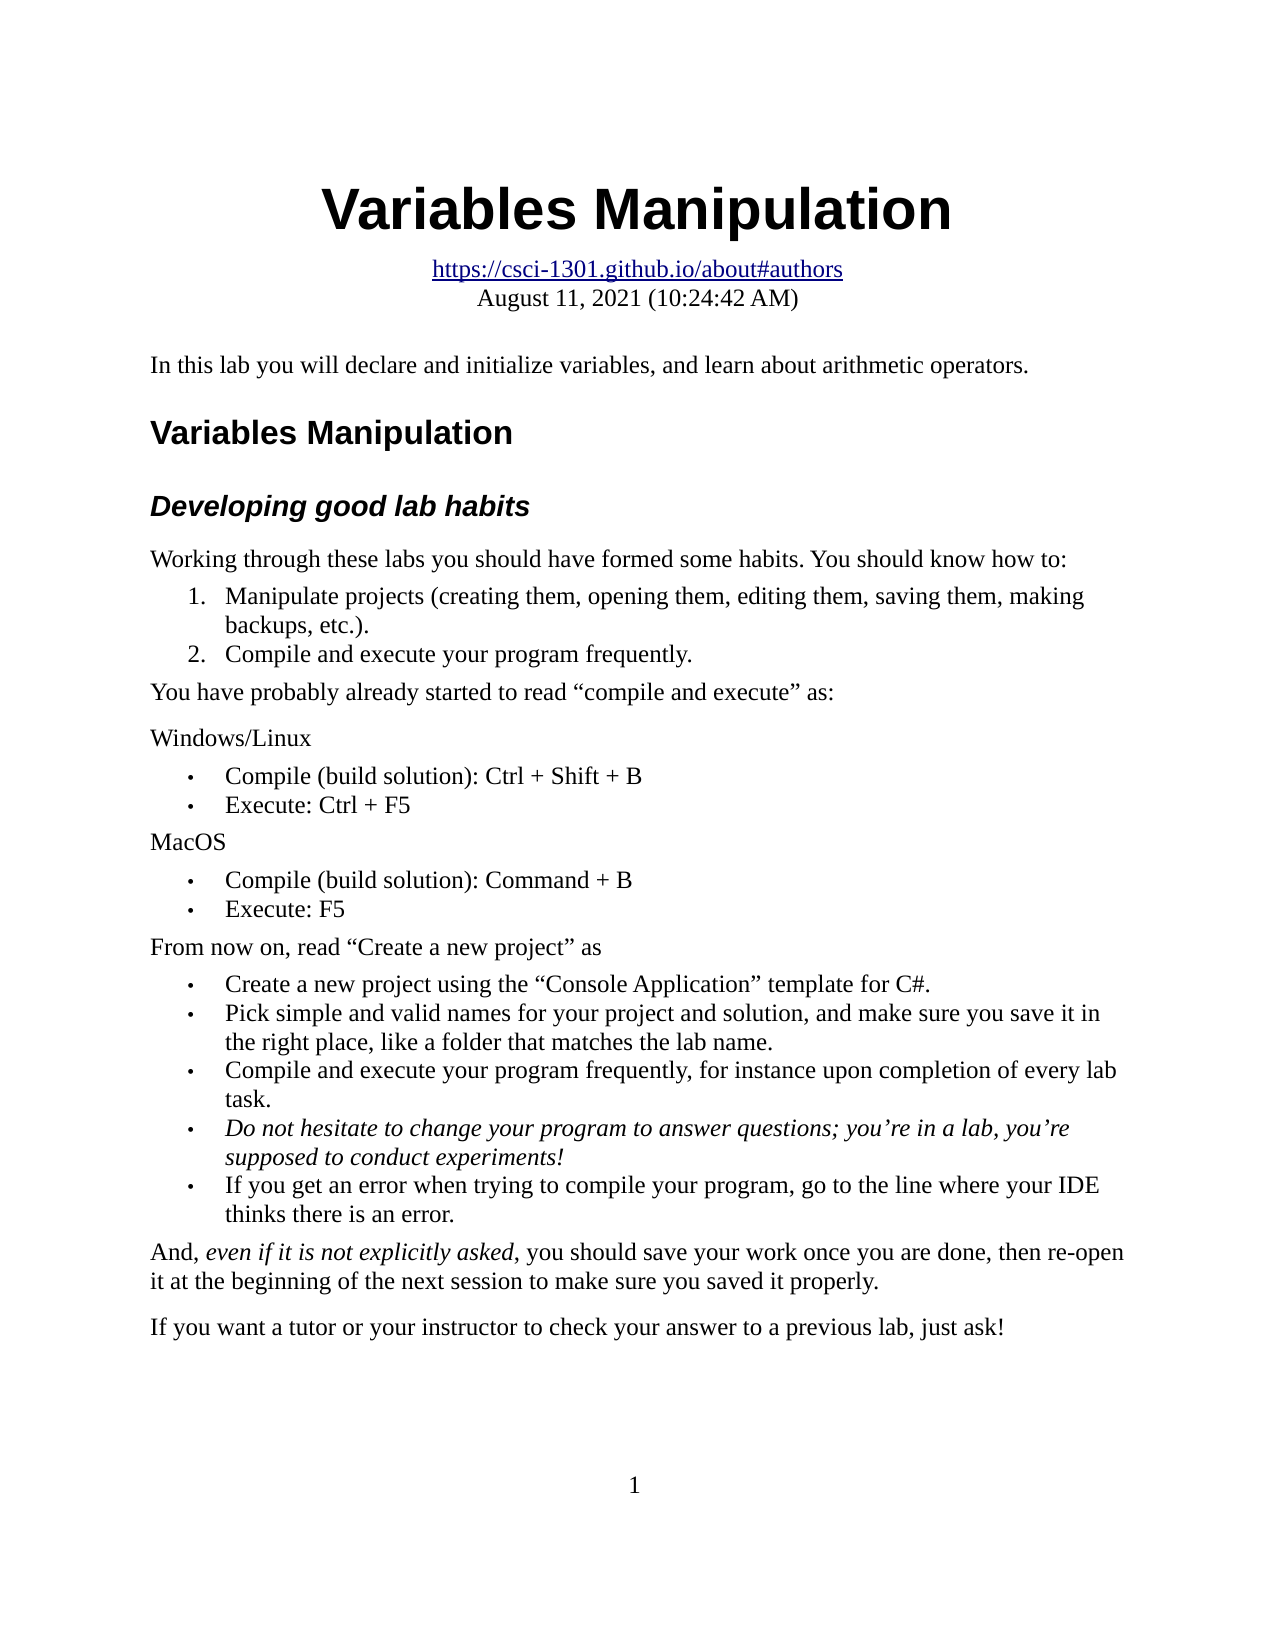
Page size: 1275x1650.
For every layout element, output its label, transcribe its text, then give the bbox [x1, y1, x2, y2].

text And, even if it is not explicitly asked, you should save your work once you are done, then re-open it at the beginning of the next session to make sure you saved it properly. [150, 1237, 1125, 1294]
text MacOS [150, 827, 1125, 856]
list Compile (build solution): Command + B [187, 865, 1125, 894]
list Compile and execute your program frequently, for instance upon completion of every lab task. [187, 1056, 1125, 1113]
list Compile and execute your program frequently. [187, 639, 1125, 668]
list Manipulate projects (creating them, opening them, editing them, saving them, making backups, etc.). [187, 581, 1125, 639]
text Working through these labs you should have formed some habits. You should know how to: [150, 544, 1125, 572]
text From now on, read “Create a new project” as [150, 932, 1125, 960]
text You have probably already started to read “compile and execute” as: [150, 677, 1125, 705]
subtitle Developing good lab habits [150, 489, 1125, 522]
text If you want a tutor or your instructor to check your answer to a previous lab, just ask! [150, 1312, 1125, 1341]
text https://csci-1301.github.io/about#authors [150, 254, 1125, 283]
text August 11, 2021 (10:24:42 AM) [150, 283, 1125, 312]
list Execute: F5 [187, 894, 1125, 923]
list Create a new project using the “Console Application” template for C#. [187, 969, 1125, 998]
list Execute: Ctrl + F5 [187, 790, 1125, 818]
title Variables Manipulation [150, 175, 1125, 242]
list Pick simple and valid names for your project and solution, and make sure you save it in the right place, like a folder that matches the lab name. [187, 998, 1125, 1056]
text In this lab you will declare and initialize variables, and learn about arithmetic operators. [150, 350, 1125, 378]
list Do not hesitate to change your program to answer questions; you’re in a lab, you’re supposed to conduct experiments! [187, 1113, 1125, 1171]
list Compile (build solution): Ctrl + Shift + B [187, 761, 1125, 790]
list If you get an error when trying to compile your program, go to the line where your IDE thinks there is an error. [187, 1171, 1125, 1228]
text Windows/Linux [150, 723, 1125, 752]
subtitle Variables Manipulation [150, 412, 1125, 451]
